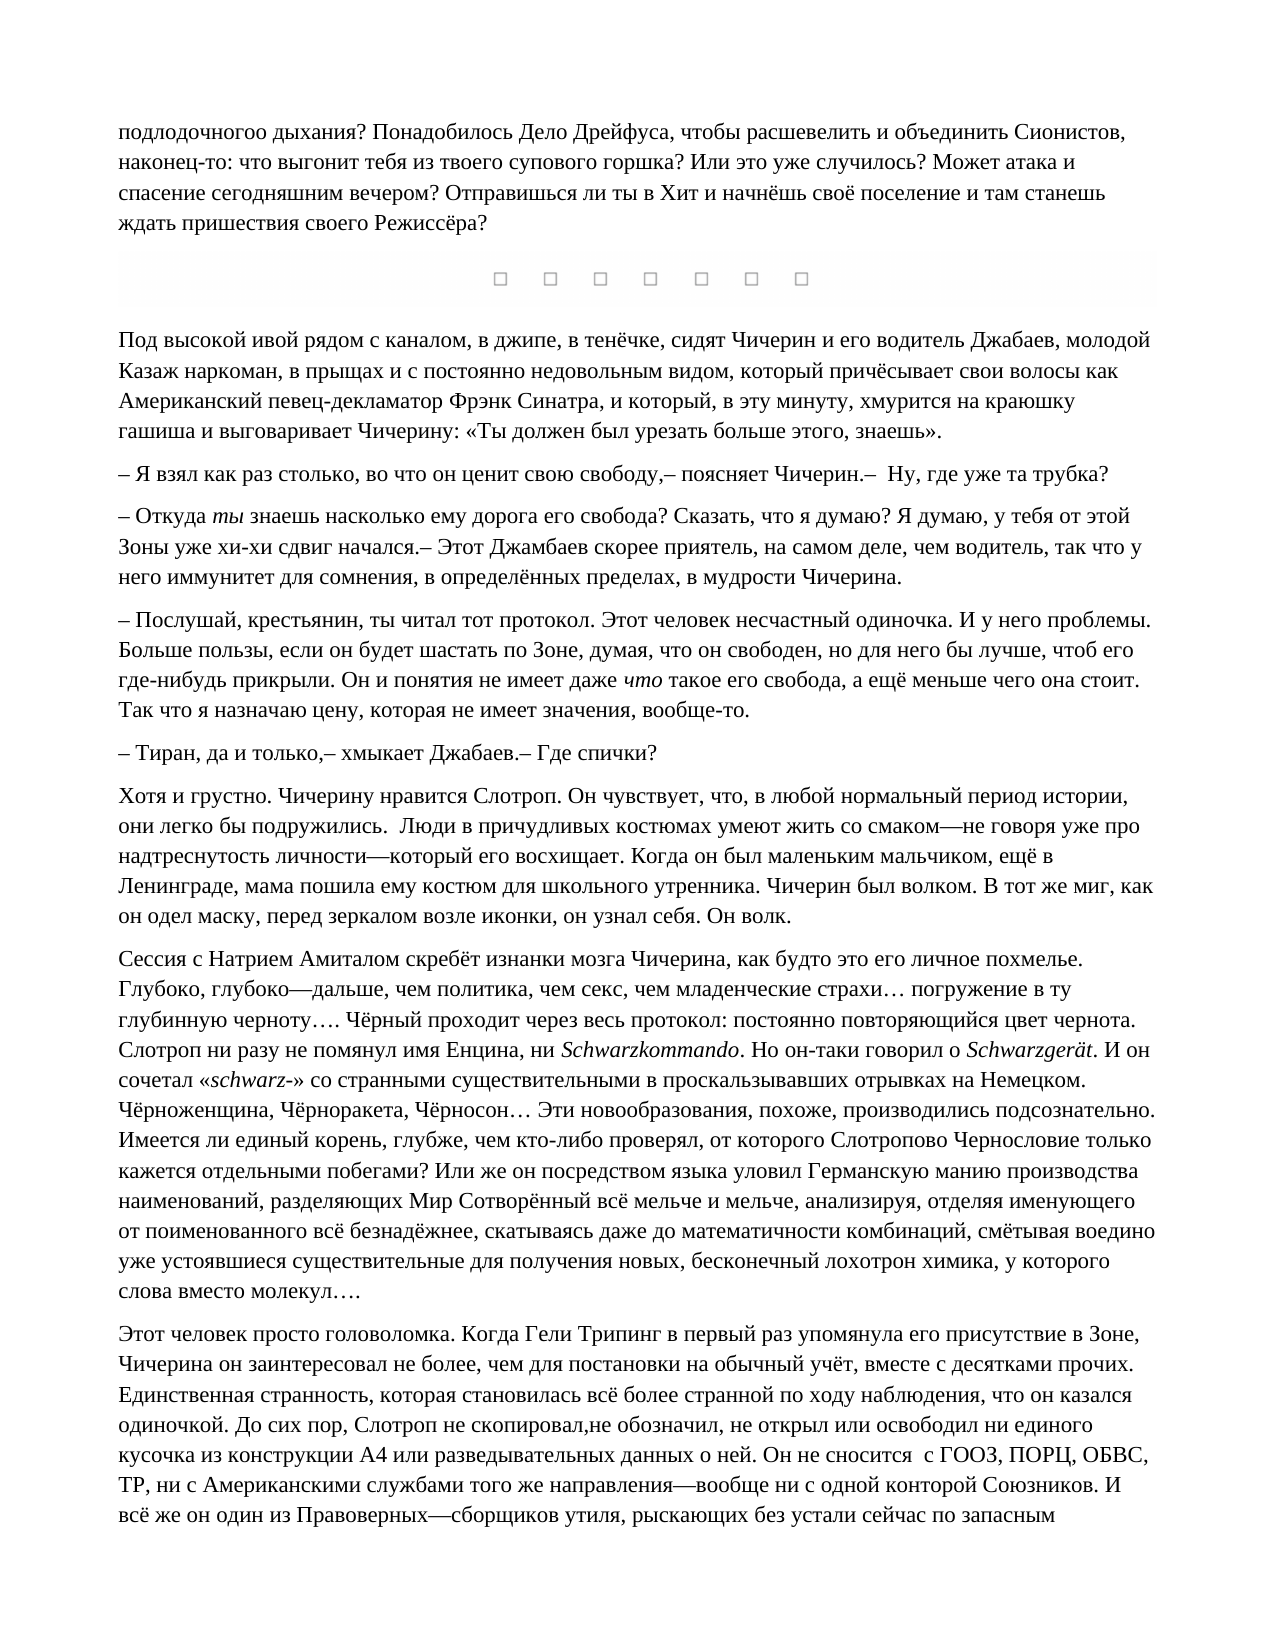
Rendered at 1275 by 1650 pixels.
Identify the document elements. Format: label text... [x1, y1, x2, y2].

text – Я взял как раз столько, во что он ценит свою свободу,– поясняет Чичерин.– Ну, где уже та трубка? [118, 460, 1157, 486]
text Хотя и грустно. Чичерину нравится Слотроп. Он чувствует, что, в любой нормальный период истории, они легко бы подружились. Люди в причудливых костюмах умеют жить со смаком—не говоря уже про надтреснутость личности—который его восхищает. Когда он был маленьким мальчиком, ещё в Ленинграде, мама пошила ему костюм для школьного утренника. Чичерин был волком. В тот же миг, как он одел маску, перед зеркалом возле иконки, он узнал себя. Он волк. [118, 782, 1157, 929]
text Под высокой ивой рядом с каналом, в джипе, в тенёчке, сидят Чичерин и его водитель Джабаев, молодой Казаж наркоман, в прыщах и с постоянно недовольным видом, который причёсывает свои волосы как Американский певец-декламатор Фрэнк Синатра, и который, в эту минуту, хмурится на краюшку гашиша и выговаривает Чичерину: «Ты должен был урезать больше этого, знаешь». [118, 307, 1157, 443]
text – Послушай, крестьянин, ты читал тот протокол. Этот человек несчастный одиночка. И у него проблемы. Больше пользы, если он будет шастать по Зоне, думая, что он свободен, но для него бы лучше, чтоб его где-нибудь прикрыли. Он и понятия не имеет даже что такое его свобода, а ещё меньше чего она стоит. Так что я назначаю цену, которая не имеет значения, вообще-то. [118, 606, 1157, 723]
text подлодочногоо дыхания? Понадобилось Дело Дрейфуса, чтобы расшевелить и объединить Сионистов, наконец-то: что выгонит тебя из твоего супового горшка? Или это уже случилось? Может атака и спасение сегодняшним вечером? Отправишься ли ты в Хит и начнёшь своё поселение и там станешь ждать пришествия своего Режиссёра? [118, 118, 1157, 235]
text – Откуда ты знаешь насколько ему дорога его свобода? Сказать, что я думаю? Я думаю, у тебя от этой Зоны уже хи-хи сдвиг начался.– Этот Джамбаев скорее приятель, на самом деле, чем водитель, так что у него иммунитет для сомнения, в определённых пределах, в мудрости Чичерина. [118, 503, 1157, 589]
text Этот человек просто головоломка. Когда Гели Трипинг в первый раз упомянула его присутствие в Зоне, Чичерина он заинтересовал не более, чем для постановки на обычный учёт, вместе с десятками прочих. Единственная странность, которая становилась всё более странной по ходу наблюдения, что он казался одиночкой. До сих пор, Слотроп не скопировал,не обозначил, не открыл или освободил ни единого кусочка из конструкции А4 или разведывательных данных о ней. Он не сносится с ГООЗ, ПОРЦ, ОБВС, ТР, ни с Американскими службами того же направления—вообще ни с одной конторой Союзников. И всё же он один из Правоверных—сборщиков утиля, рыскающих без устали сейчас по запасным [118, 1320, 1157, 1528]
picture [118, 251, 1157, 307]
text Сессия с Натрием Амиталом скребёт изнанки мозга Чичерина, как будто это его личное похмелье. Глубоко, глубоко—дальше, чем политика, чем секс, чем младенческие страхи… погружение в ту глубинную черноту…. Чёрный проходит через весь протокол: постоянно повторяющийся цвет чернота. Слотроп ни разу не помянул имя Енцина, ни Schwarzkommando. Но он-таки говорил о Schwarzgerät. И он сочетал «schwarz-» со странными существительными в проскальзывавших отрывках на Немецком. Чёрноженщина, Чёрноракета, Чёрносон… Эти новообразования, похоже, производились подсознательно. Имеется ли единый корень, глубже, чем кто-либо проверял, от которого Слотропово Чернословие только кажется отдельными побегами? Или же он посредством языка уловил Германскую манию производства наименований, разделяющих Мир Сотворённый всё мельче и мельче, анализируя, отделяя именующего от поименованного всё безнадёжнее, скатываясь даже до математичности комбинаций, смётывая воедино уже устоявшиеся существительные для получения новых, бесконечный лохотрон химика, у которого слова вместо молекул…. [118, 945, 1157, 1304]
text – Тиран, да и только,– хмыкает Джабаев.– Где спички? [118, 739, 1157, 765]
